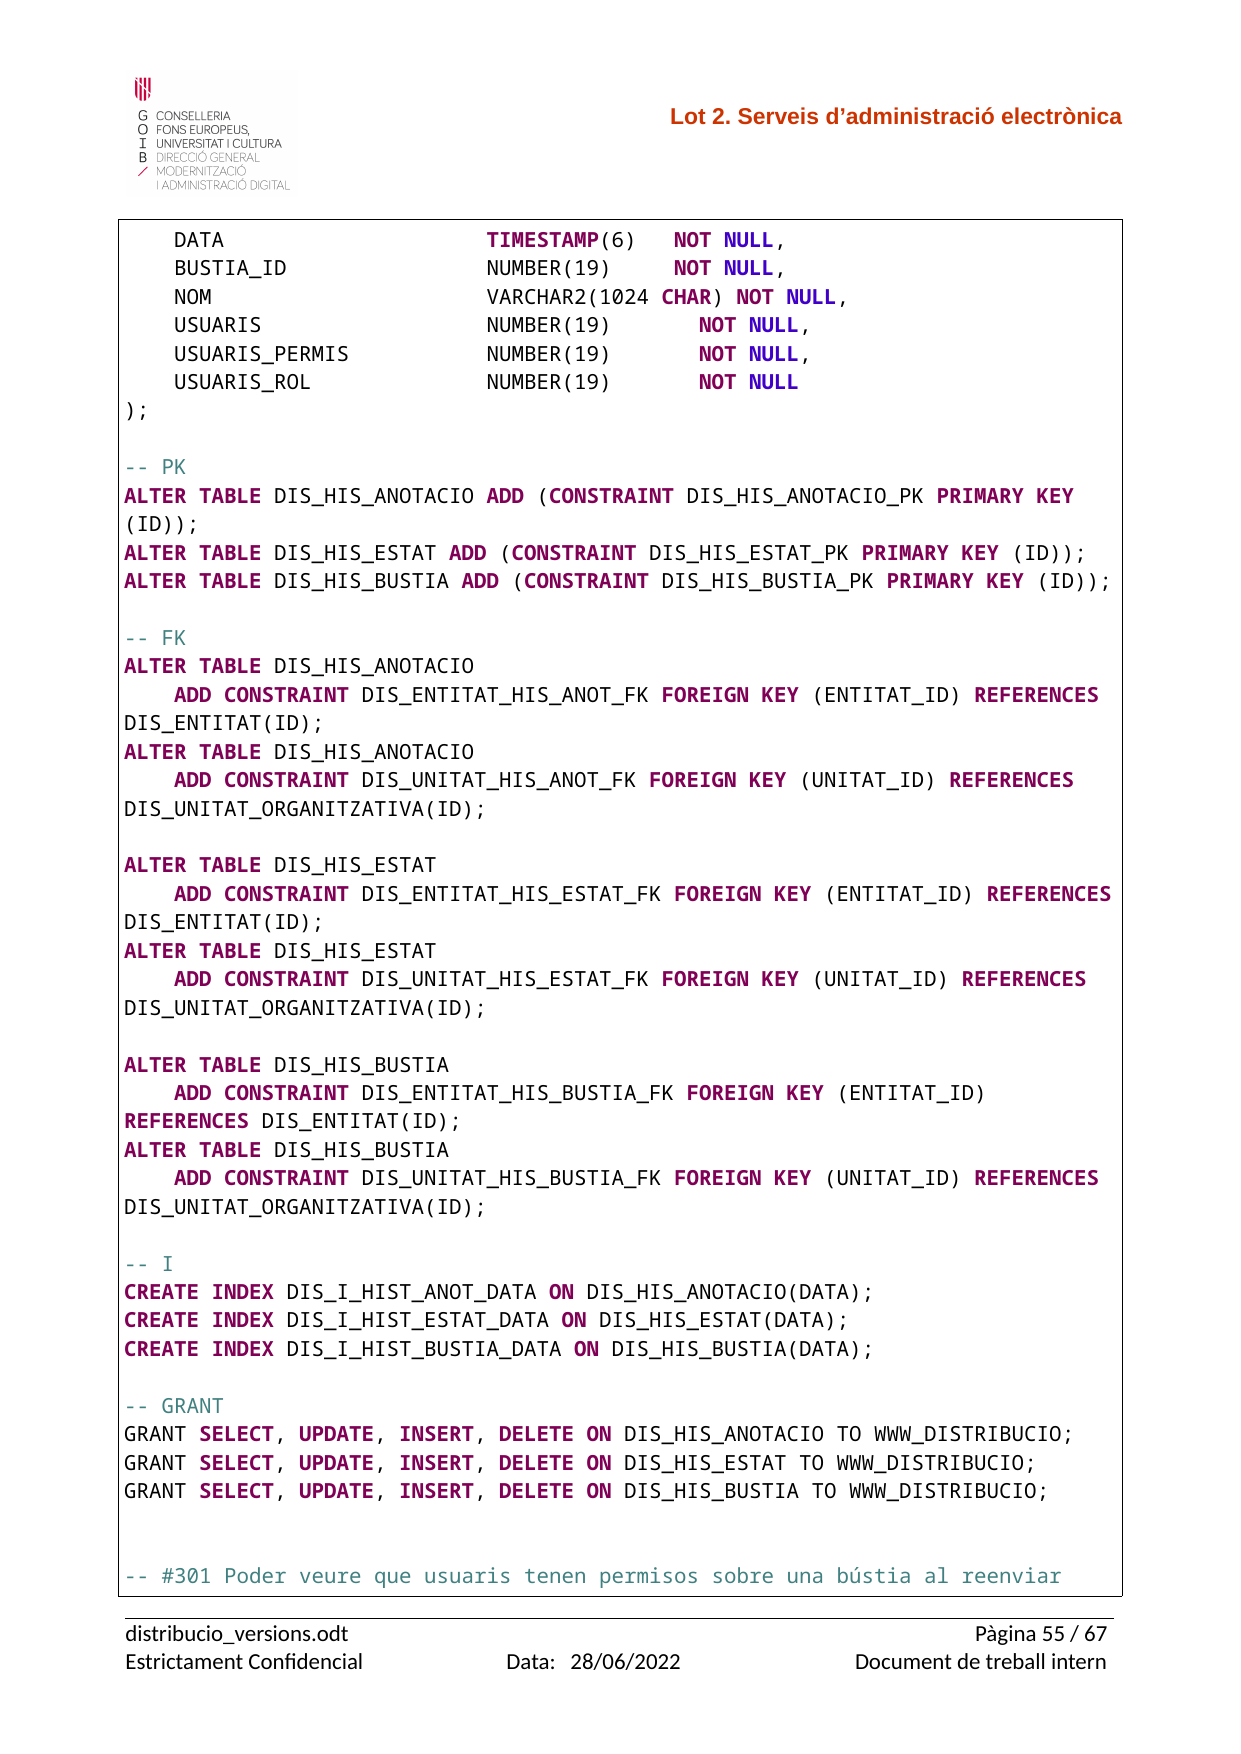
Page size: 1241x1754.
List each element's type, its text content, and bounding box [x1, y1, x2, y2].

picture [126, 70, 299, 197]
table_header DATA TIMESTAMP(6) NOT NULL, BUSTIA_ID NUMBER(19) NOT NULL, NOM VARCHAR2(1024 CHAR) NOT NULL, USUARIS NUMBER(19) NOT NULL, USUARIS_PERMIS NUMBER(19) NOT NULL, USUARIS_ROL NUMBER(19) NOT NULL ); -- PK ALTER TABLE DIS_HIS_ANOTACIO ADD (CONSTRAINT DIS_HIS_ANOTACIO_PK PRIMARY KEY (ID)); ALTER TABLE DIS_HIS_ESTAT ADD (CONSTRAINT DIS_HIS_ESTAT_PK PRIMARY KEY (ID)); ALTER TABLE DIS_HIS_BUSTIA ADD (CONSTRAINT DIS_HIS_BUSTIA_PK PRIMARY KEY (ID)); -- FK ALTER TABLE DIS_HIS_ANOTACIO ADD CONSTRAINT DIS_ENTITAT_HIS_ANOT_FK FOREIGN KEY (ENTITAT_ID) REFERENCES DIS_ENTITAT(ID); ALTER TABLE DIS_HIS_ANOTACIO ADD CONSTRAINT DIS_UNITAT_HIS_ANOT_FK FOREIGN KEY (UNITAT_ID) REFERENCES DIS_UNITAT_ORGANITZATIVA(ID); ALTER TABLE DIS_HIS_ESTAT ADD CONSTRAINT DIS_ENTITAT_HIS_ESTAT_FK FOREIGN KEY (ENTITAT_ID) REFERENCES DIS_ENTITAT(ID); ALTER TABLE DIS_HIS_ESTAT ADD CONSTRAINT DIS_UNITAT_HIS_ESTAT_FK FOREIGN KEY (UNITAT_ID) REFERENCES DIS_UNITAT_ORGANITZATIVA(ID); ALTER TABLE DIS_HIS_BUSTIA ADD CONSTRAINT DIS_ENTITAT_HIS_BUSTIA_FK FOREIGN KEY (ENTITAT_ID) REFERENCES DIS_ENTITAT(ID); ALTER TABLE DIS_HIS_BUSTIA ADD CONSTRAINT DIS_UNITAT_HIS_BUSTIA_FK FOREIGN KEY (UNITAT_ID) REFERENCES DIS_UNITAT_ORGANITZATIVA(ID); -- I CREATE INDEX DIS_I_HIST_ANOT_DATA ON DIS_HIS_ANOTACIO(DATA); CREATE INDEX DIS_I_HIST_ESTAT_DATA ON DIS_HIS_ESTAT(DATA); CREATE INDEX DIS_I_HIST_BUSTIA_DATA ON DIS_HIS_BUSTIA(DATA); -- GRANT GRANT SELECT, UPDATE, INSERT, DELETE ON DIS_HIS_ANOTACIO TO WWW_DISTRIBUCIO; GRANT SELECT, UPDATE, INSERT, DELETE ON DIS_HIS_ESTAT TO WWW_DISTRIBUCIO; GRANT SELECT, UPDATE, INSERT, DELETE ON DIS_HIS_BUSTIA TO WWW_DISTRIBUCIO; -- #301 Poder veure que usuaris tenen permisos sobre una bústia al reenviar [119, 220, 1122, 1596]
